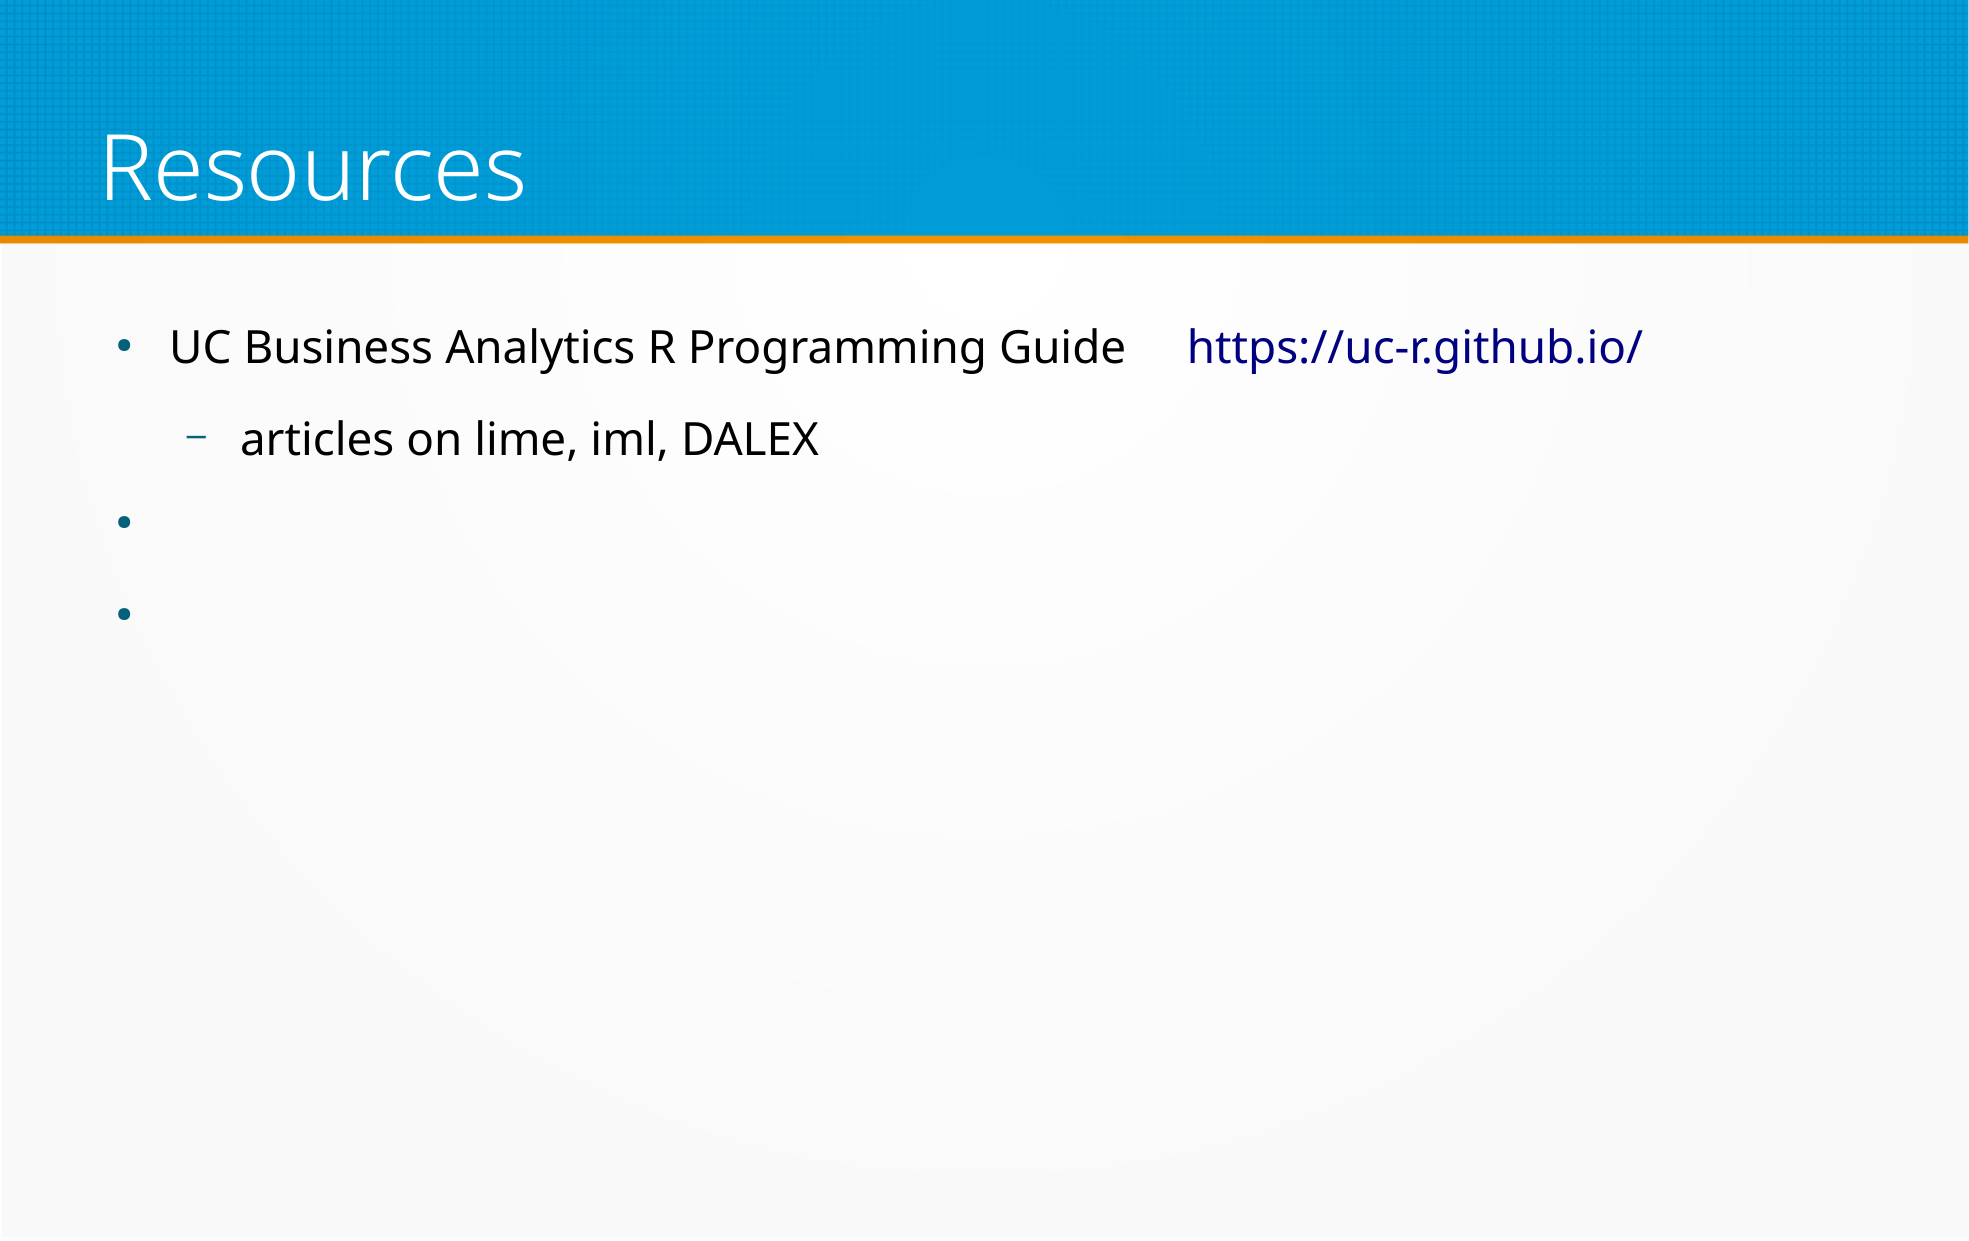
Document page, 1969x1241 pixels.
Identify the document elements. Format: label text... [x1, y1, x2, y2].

picture [0, 236, 1969, 1241]
title Resources [98, 19, 1870, 227]
list UC Business Analytics R Programming Guide https://uc-r.github.io/ articles on lime, iml, DALEX [98, 315, 1861, 1081]
